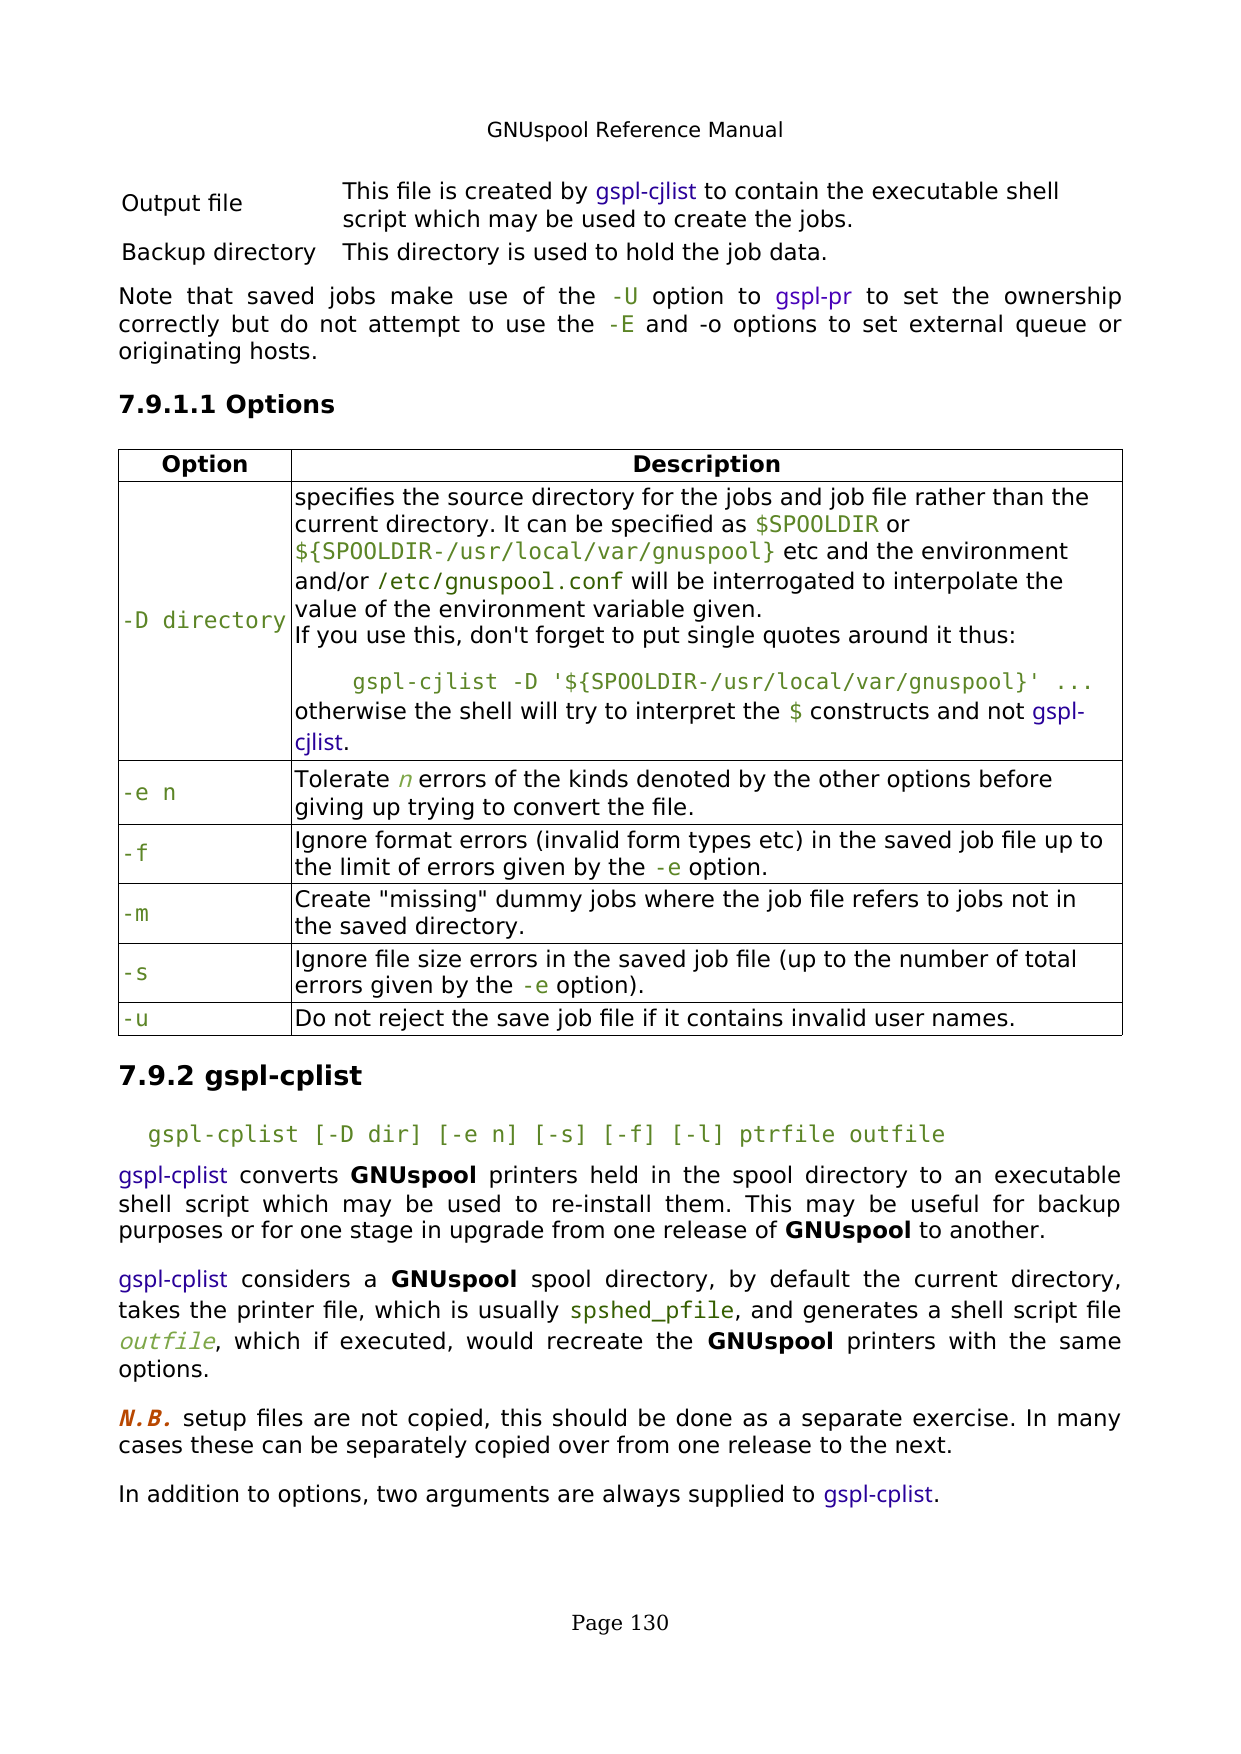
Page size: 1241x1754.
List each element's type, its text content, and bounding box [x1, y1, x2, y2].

table_cell -e n [119, 761, 291, 824]
table_cell Do not reject the save job file if it contains invalid user names. [292, 1003, 1122, 1035]
table_cell Ignore file size errors in the saved job file (up to the number of total errors given by the -e option). [292, 944, 1122, 1002]
table_cell Create "missing" dummy jobs where the job file refers to jobs not in the saved directory. [292, 884, 1122, 943]
text N.B. setup files are not copied, this should be done as a separate exercise. In many cases these can be separately copied over from one release to the next. [118, 1401, 1122, 1459]
table_cell Tolerate n errors of the kinds denoted by the other options before giving up trying to convert the file. [292, 761, 1122, 824]
subtitle gspl-cplist [118, 1060, 1122, 1091]
table_cell -s [119, 944, 291, 1002]
table_cell Backup directory [118, 236, 339, 268]
text gspl-cplist considers a GNUspool spool directory, by default the current directory, takes the printer file, which is usually spshed_pfile, and generates a shell script file outfile, which if executed, would recreate the GNUspool printers with the same options. [118, 1263, 1122, 1383]
text gspl-cplist converts GNUspool printers held in the spool directory to an executable shell script which may be used to re-install them. This may be useful for backup purposes or for one stage in upgrade from one release of GNUspool to another. [118, 1159, 1122, 1244]
subtitle Options [118, 390, 1122, 419]
table_cell This file is created by gspl-cjlist to contain the executable shell script which may be used to create the jobs. [339, 172, 1122, 236]
table_cell -f [119, 825, 291, 883]
table_header Option [119, 450, 291, 481]
table_cell specifies the source directory for the jobs and job file rather than the current directory. It can be specified as $SPOOLDIR or ${SPOOLDIR-/usr/local/var/gnuspool} etc and the environment and/or /etc/gnuspool.conf will be interrogated to interpolate the value of the environment variable given. If you use this, don't forget to put single quotes around it thus: gspl-cjlist -D '${SPOOLDIR-/usr/local/var/gnuspool}' ... otherwise the shell will try to interpret the $ constructs and not gspl-cjlist. [292, 482, 1122, 760]
table_cell Ignore format errors (invalid form types etc) in the saved job file up to the limit of errors given by the -e option. [292, 825, 1122, 883]
table_cell -D directory [119, 482, 291, 760]
text gspl-cplist [-D dir] [-e n] [-s] [-f] [-l] ptrfile outfile [148, 1121, 1122, 1148]
table_cell Output file [118, 172, 339, 236]
table_cell -u [119, 1003, 291, 1035]
text In addition to options, two arguments are always supplied to gspl-cplist. [118, 1478, 1122, 1509]
table_cell This directory is used to hold the job data. [339, 236, 1122, 268]
text Note that saved jobs make use of the -U option to gspl-pr to set the ownership correctly but do not attempt to use the -E and -o options to set external queue or originating hosts. [118, 280, 1122, 365]
table_header Description [292, 450, 1122, 481]
table_cell -m [119, 884, 291, 943]
